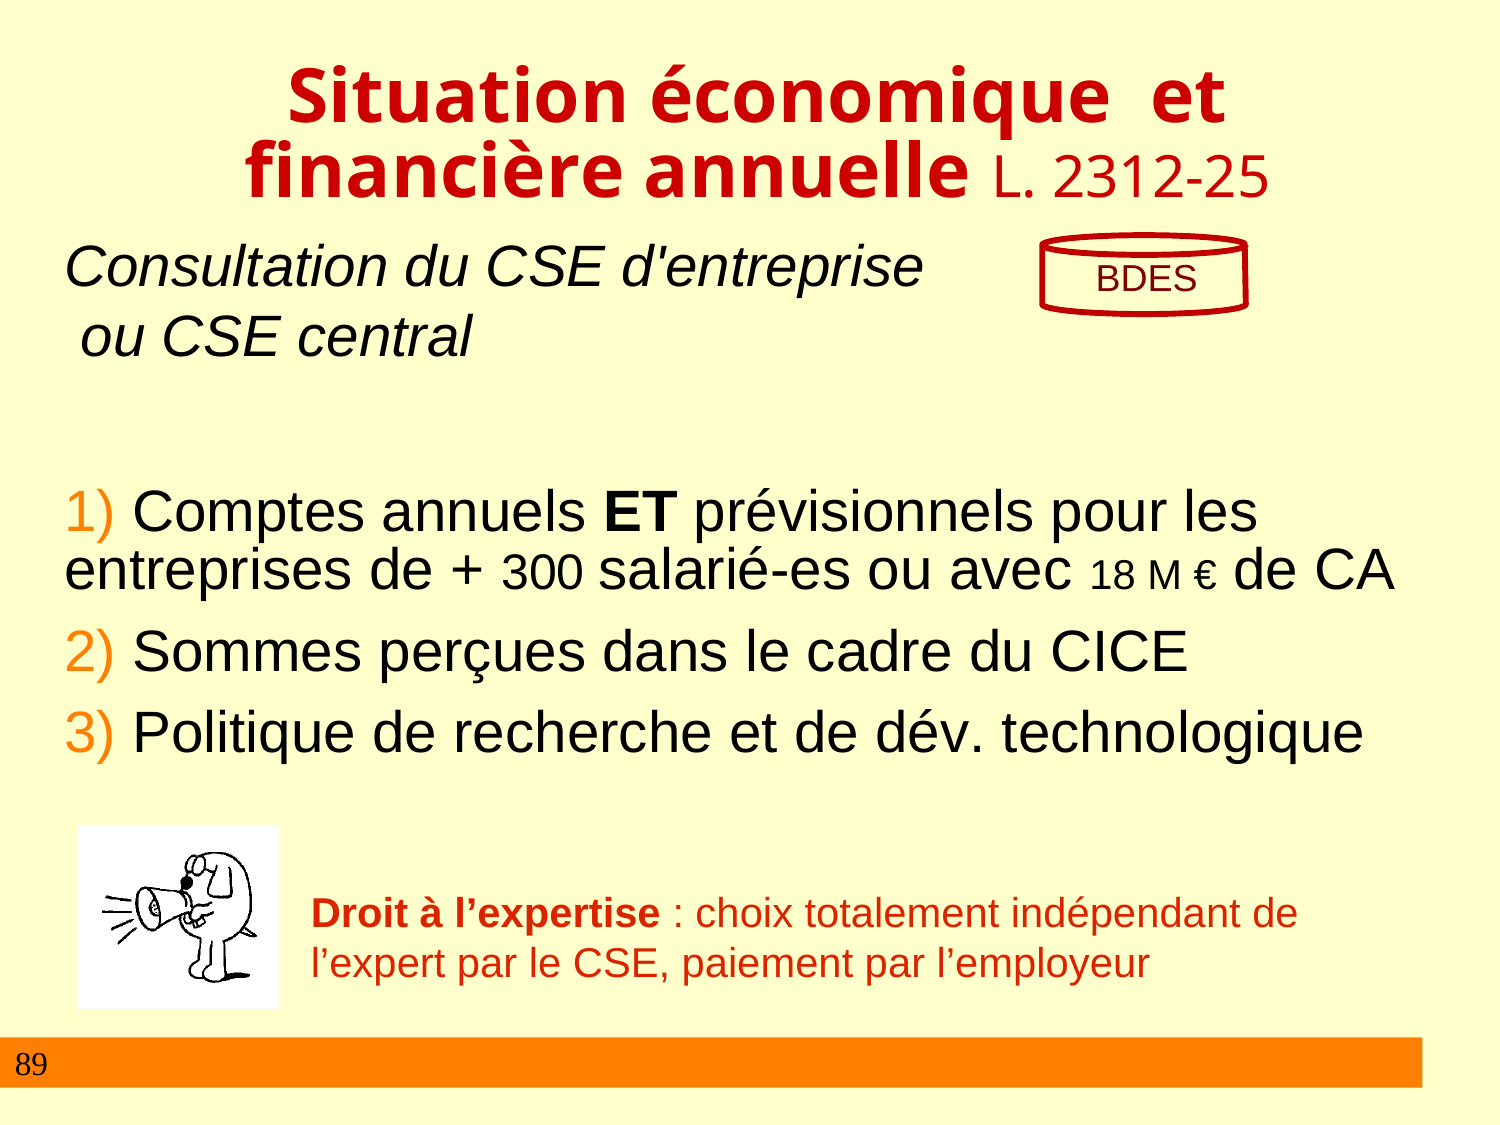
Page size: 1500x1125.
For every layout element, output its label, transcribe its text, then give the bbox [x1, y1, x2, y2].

title Situation économique et financière annuelle L. 2312-25 [75, 47, 1441, 150]
text_box Droit à l’expertise : choix totalement indépendant de l’expert par le CSE, paiement par l’employeur [284, 878, 1415, 1044]
text_box Consultation du CSE d'entreprise ou CSE central Comptes annuels ET prévisionnels pour les entreprises de + 300 salarié-es ou avec 18 M € de CA Sommes perçues dans le cadre du CICE Politique de recherche et de dév. technologique [49, 150, 1456, 778]
text_box [0, 1037, 1423, 1088]
text_box BDES [1080, 254, 1245, 315]
picture [77, 826, 279, 1009]
